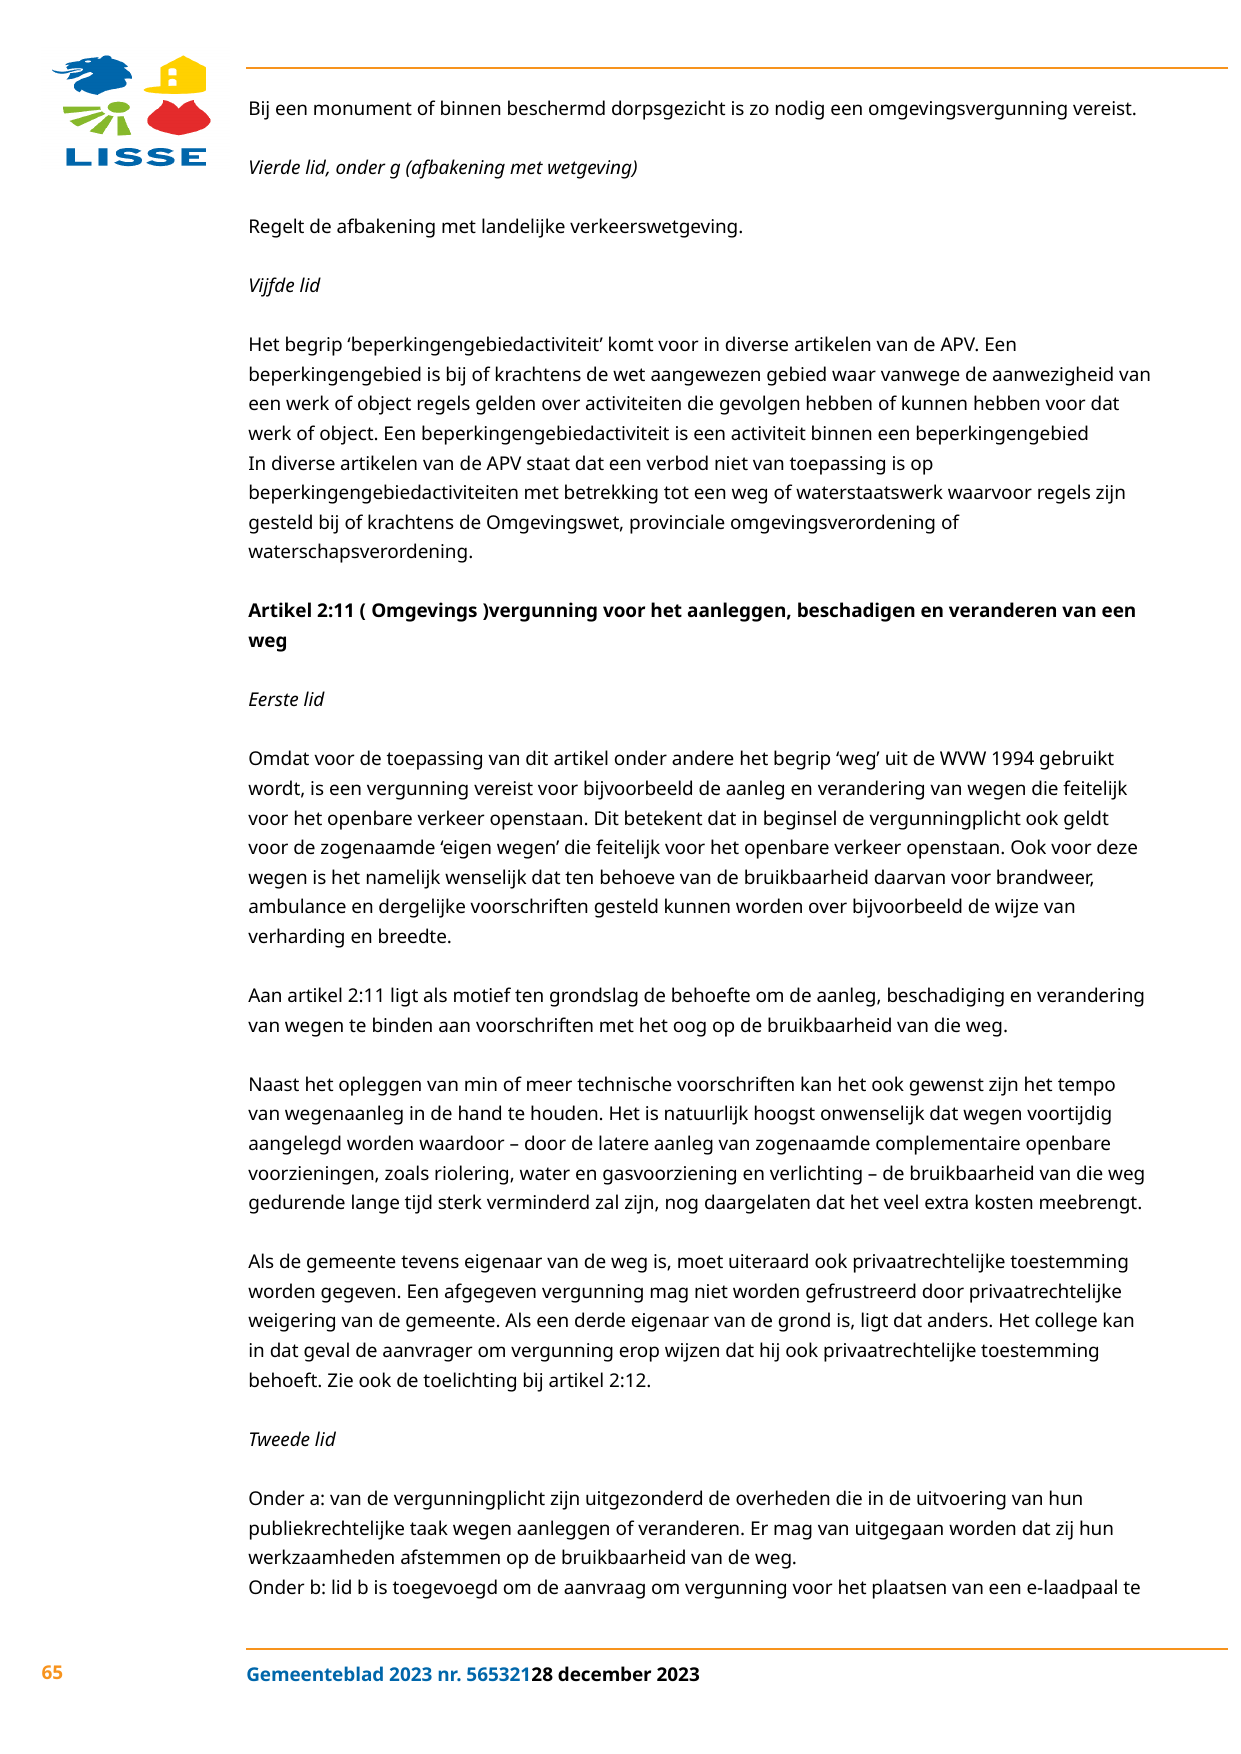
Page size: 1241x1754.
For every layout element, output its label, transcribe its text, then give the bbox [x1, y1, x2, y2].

picture [41, 47, 231, 172]
text Onder b: lid b is toegevoegd om de aanvraag om vergunning voor het plaatsen van een e-laadpaal te [248, 1574, 1152, 1600]
text Eerste lid [248, 686, 1152, 712]
text Artikel 2:11 ( Omgevings )vergunning voor het aanleggen, beschadigen en veranderen van een weg [248, 598, 1152, 653]
text Als de gemeente tevens eigenaar van de weg is, moet uiteraard ook privaatrechtelijke toestemming worden gegeven. Een afgegeven vergunning mag niet worden gefrustreerd door privaatrechtelijke weigering van de gemeente. Als een derde eigenaar van de grond is, ligt dat anders. Het college kan in dat geval de aanvrager om vergunning erop wijzen dat hij ook privaatrechtelijke toestemming behoeft. Zie ook de toelichting bij artikel 2:12. [248, 1248, 1152, 1393]
text Omdat voor de toepassing van dit artikel onder andere het begrip ‘weg’ uit de WVW 1994 gebruikt wordt, is een vergunning vereist voor bijvoorbeeld de aanleg en verandering van wegen die feitelijk voor het openbare verkeer openstaan. Dit betekent dat in beginsel de vergunningplicht ook geldt voor de zogenaamde ‘eigen wegen’ die feitelijk voor het openbare verkeer openstaan. Ook voor deze wegen is het namelijk wenselijk dat ten behoeve van de bruikbaarheid daarvan voor brandweer, ambulance en dergelijke voorschriften gesteld kunnen worden over bijvoorbeeld de wijze van verharding en breedte. [248, 746, 1152, 949]
text Aan artikel 2:11 ligt als motief ten grondslag de behoefte om de aanleg, beschadiging en verandering van wegen te binden aan voorschriften met het oog op de bruikbaarheid van die weg. [248, 982, 1152, 1038]
text Onder a: van de vergunningplicht zijn uitgezonderd de overheden die in de uitvoering van hun publiekrechtelijke taak wegen aanleggen of veranderen. Er mag van uitgegaan worden dat zij hun werkzaamheden afstemmen op de bruikbaarheid van de weg. [248, 1485, 1152, 1570]
text Het begrip ‘beperkingengebiedactiviteit’ komt voor in diverse artikelen van de APV. Een beperkingengebied is bij of krachtens de wet aangewezen gebied waar vanwege de aanwezigheid van een werk of object regels gelden over activiteiten die gevolgen hebben of kunnen hebben voor dat werk of object. Een beperkingengebiedactiviteit is een activiteit binnen een beperkingengebied [248, 331, 1152, 446]
text Regelt de afbakening met landelijke verkeerswetgeving. [248, 213, 1152, 239]
text Naast het opleggen van min of meer technische voorschriften kan het ook gewenst zijn het tempo van wegenaanleg in de hand te houden. Het is natuurlijk hoogst onwenselijk dat wegen voortijdig aangelegd worden waardoor – door de latere aanleg van zogenaamde complementaire openbare voorzieningen, zoals riolering, water en gasvoorziening en verlichting – de bruikbaarheid van die weg gedurende lange tijd sterk verminderd zal zijn, nog daargelaten dat het veel extra kosten meebrengt. [248, 1071, 1152, 1215]
text Vierde lid, onder g (afbakening met wetgeving) [248, 154, 1152, 180]
text In diverse artikelen van de APV staat dat een verbod niet van toepassing is op beperkingengebiedactiviteiten met betrekking tot een weg of waterstaatswerk waarvoor regels zijn gesteld bij of krachtens de Omgevingswet, provinciale omgevingsverordening of waterschapsverordening. [248, 450, 1152, 564]
text Vijfde lid [248, 272, 1152, 298]
text Tweede lid [248, 1426, 1152, 1452]
text Bij een monument of binnen beschermd dorpsgezicht is zo nodig een omgevingsvergunning vereist. [248, 95, 1152, 121]
